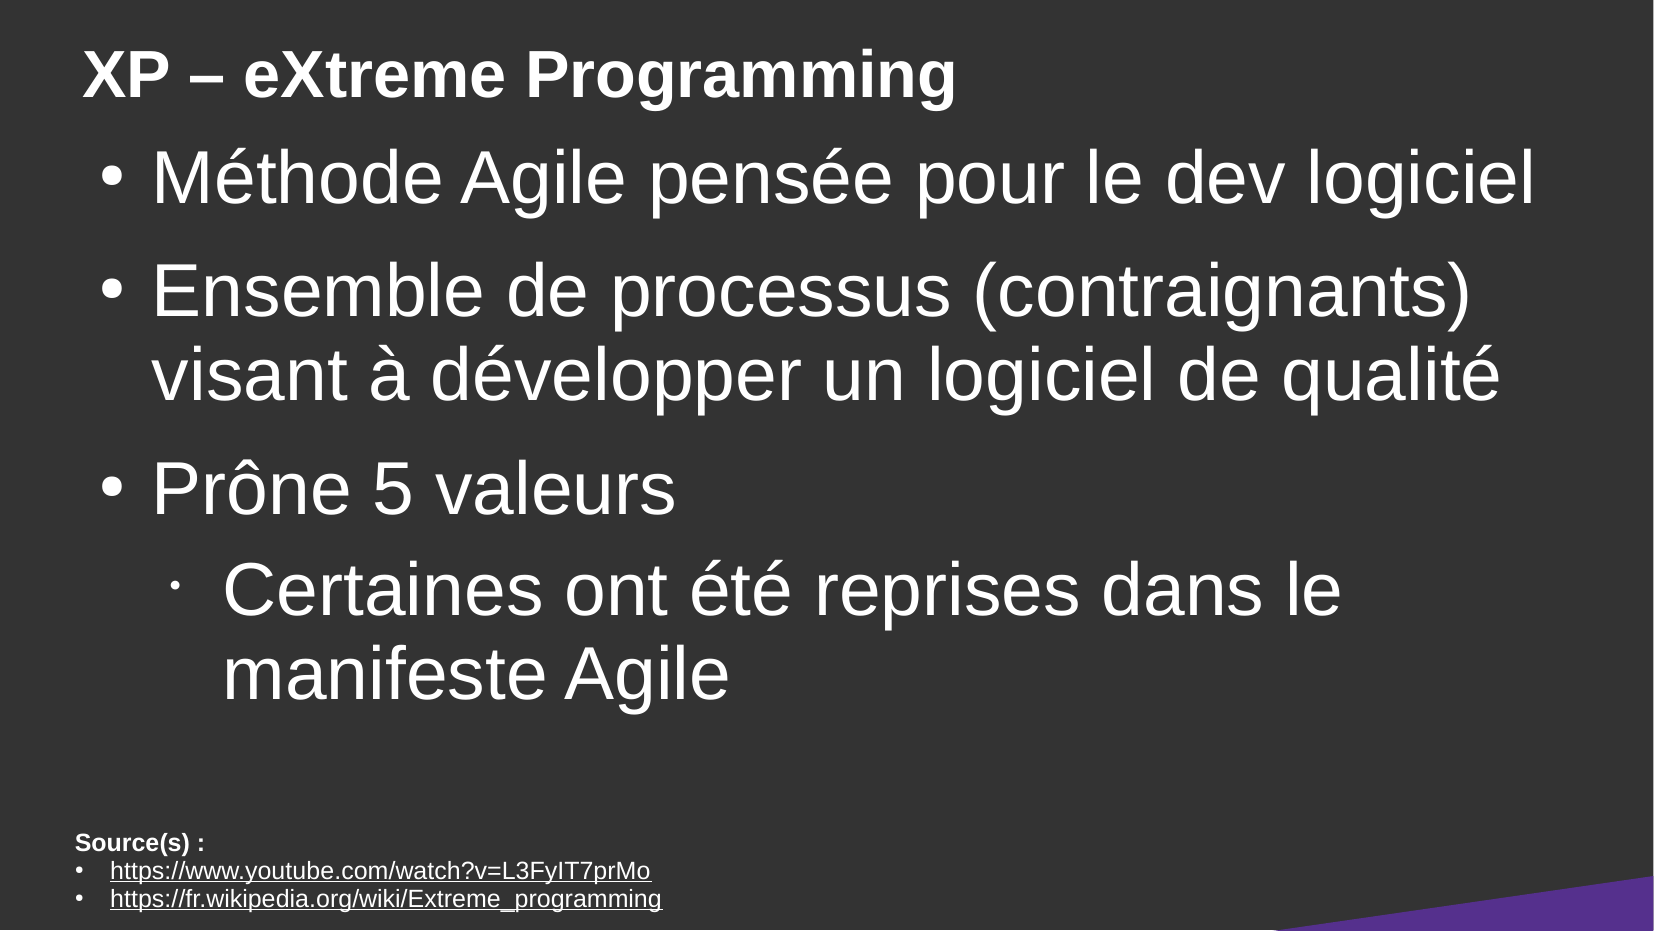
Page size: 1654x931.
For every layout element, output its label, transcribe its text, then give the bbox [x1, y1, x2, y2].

text_box Source(s) : https://www.youtube.com/watch?v=L3FyIT7prMo https://fr.wikipedia.org/wiki/Extreme_programming [60, 821, 1546, 921]
text_box [1272, 875, 1654, 931]
list Méthode Agile pensée pour le dev logiciel Ensemble de processus (contraignants) visant à développer un logiciel de qualité Prône 5 valeurs Certaines ont été reprises dans le manifeste Agile [80, 135, 1620, 777]
title XP – eXtreme Programming [82, 37, 1571, 122]
